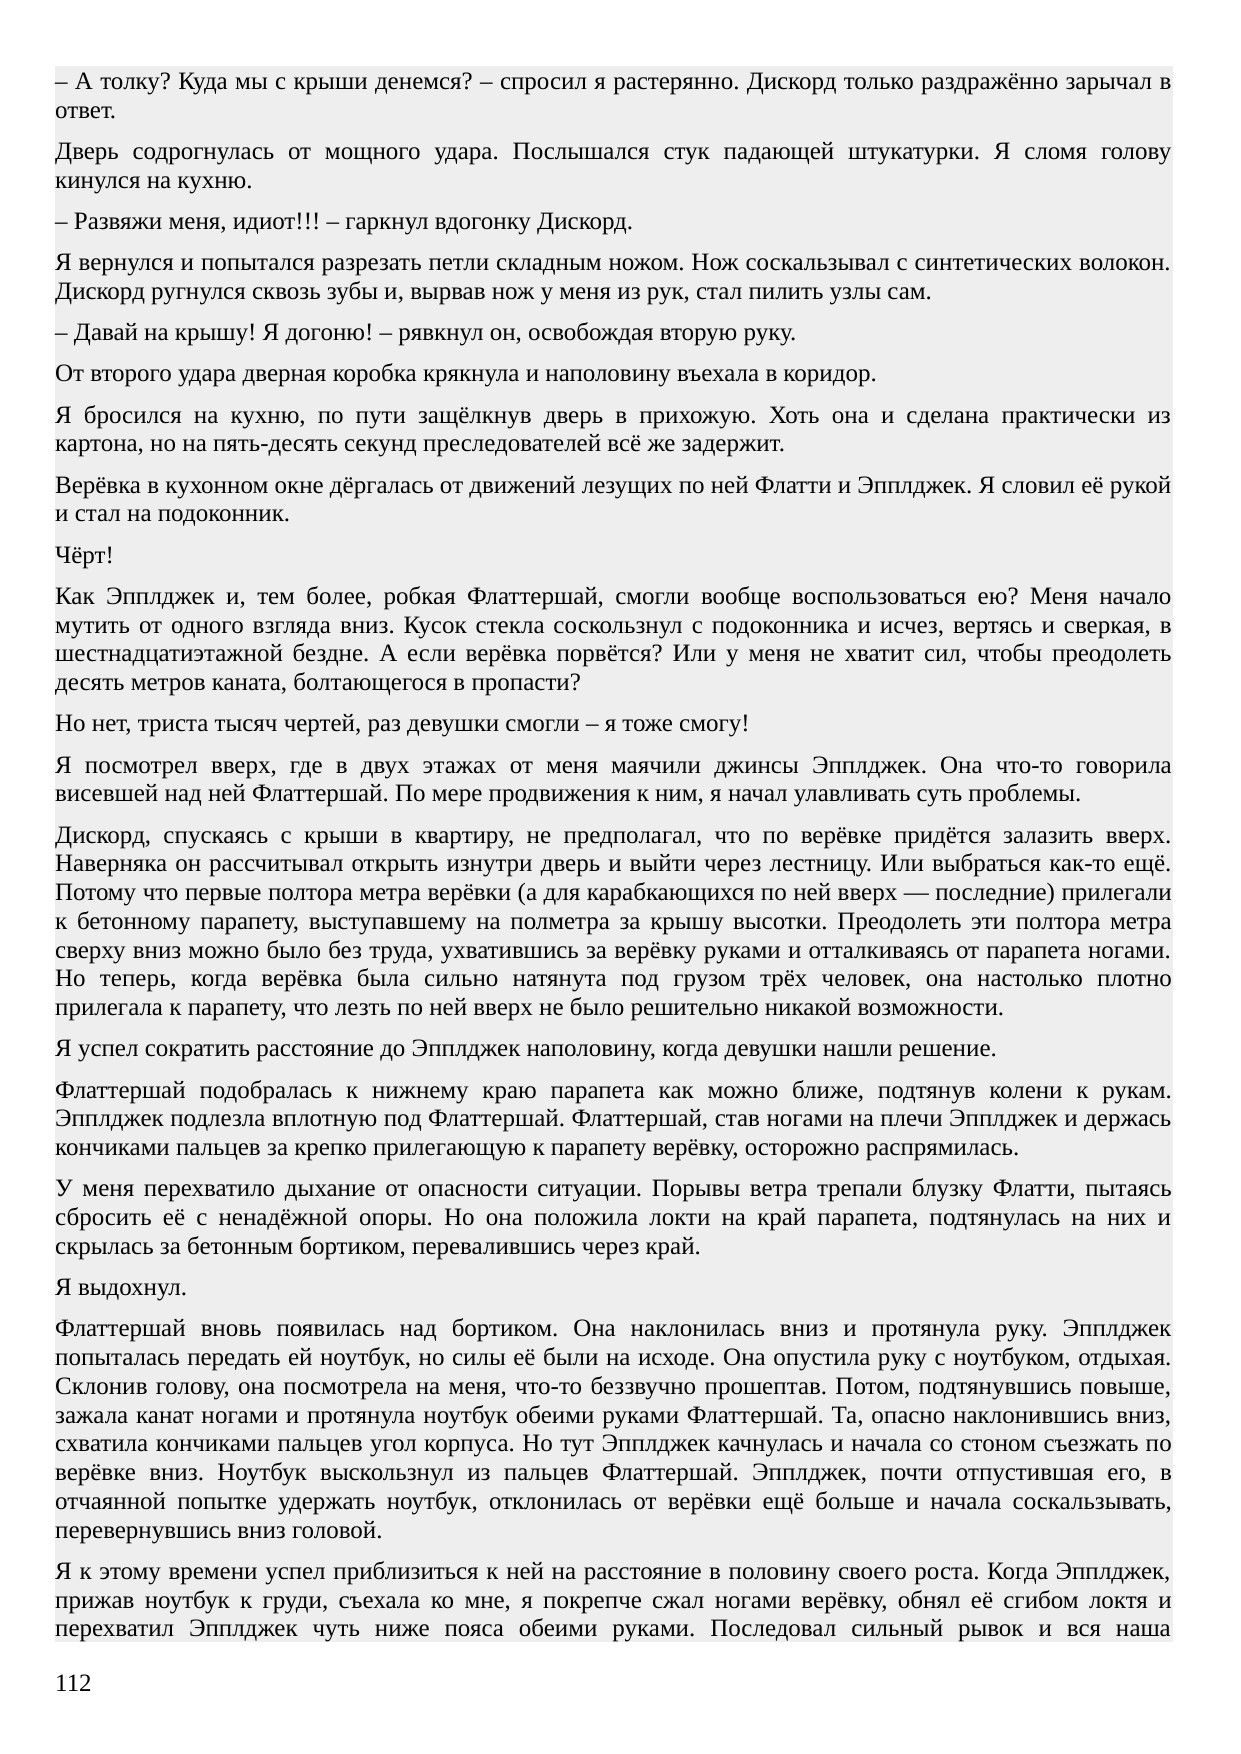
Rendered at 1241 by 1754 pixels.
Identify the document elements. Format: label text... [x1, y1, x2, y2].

text Дверь содрогнулась от мощного удара. Послышался стук падающей штукатурки. Я сломя голову кинулся на кухню. [55, 136, 1173, 193]
text Чёрт! [55, 540, 1173, 568]
text – А толку? Куда мы с крыши денемся? – спросил я растерянно. Дискорд только раздражённо зарычал в ответ. [55, 66, 1173, 123]
text – Развяжи меня, идиот!!! – гаркнул вдогонку Дискорд. [55, 206, 1173, 235]
text Верёвка в кухонном окне дёргалась от движений лезущих по ней Флатти и Эпплджек. Я словил её рукой и стал на подоконник. [55, 470, 1173, 527]
text Как Эпплджек и, тем более, робкая Флаттершай, смогли вообще воспользоваться ею? Меня начало мутить от одного взгляда вниз. Кусок стекла соскользнул с подоконника и исчез, вертясь и сверкая, в шестнадцатиэтажной бездне. А если верёвка порвётся? Или у меня не хватит сил, чтобы преодолеть десять метров каната, болтающегося в пропасти? [55, 581, 1173, 696]
text Дискорд, спускаясь с крыши в квартиру, не предполагал, что по верёвке придётся залазить вверх. Наверняка он рассчитывал открыть изнутри дверь и выйти через лестницу. Или выбраться как-то ещё. Потому что первые полтора метра верёвки (а для карабкающихся по ней вверх — последние) прилегали к бетонному парапету, выступавшему на полметра за крышу высотки. Преодолеть эти полтора метра сверху вниз можно было без труда, ухватившись за верёвку руками и отталкиваясь от парапета ногами. Но теперь, когда верёвка была сильно натянута под грузом трёх человек, она настолько плотно прилегала к парапету, что лезть по ней вверх не было решительно никакой возможности. [55, 820, 1173, 1021]
text У меня перехватило дыхание от опасности ситуации. Порывы ветра трепали блузку Флатти, пытаясь сбросить её с ненадёжной опоры. Но она положила локти на край парапета, подтянулась на них и скрылась за бетонным бортиком, перевалившись через край. [55, 1173, 1173, 1260]
text Флаттершай вновь появилась над бортиком. Она наклонилась вниз и протянула руку. Эпплджек попыталась передать ей ноутбук, но силы её были на исходе. Она опустила руку с ноутбуком, отдыхая. Склонив голову, она посмотрела на меня, что-то беззвучно прошептав. Потом, подтянувшись повыше, зажала канат ногами и протянула ноутбук обеими руками Флаттершай. Та, опасно наклонившись вниз, схватила кончиками пальцев угол корпуса. Но тут Эпплджек качнулась и начала со стоном съезжать по верёвке вниз. Ноутбук выскользнул из пальцев Флаттершай. Эпплджек, почти отпустившая его, в отчаянной попытке удержать ноутбук, отклонилась от верёвки ещё больше и начала соскальзывать, перевернувшись вниз головой. [55, 1313, 1173, 1543]
text Я вернулся и попытался разрезать петли складным ножом. Нож соскальзывал с синтетических волокон. Дискорд ругнулся сквозь зубы и, вырвав нож у меня из рук, стал пилить узлы сам. [55, 247, 1173, 305]
text Я выдохнул. [55, 1272, 1173, 1301]
text Я успел сократить расстояние до Эпплджек наполовину, когда девушки нашли решение. [55, 1033, 1173, 1062]
text От второго удара дверная коробка крякнула и наполовину въехала в коридор. [55, 358, 1173, 387]
text – Давай на крышу! Я догоню! – рявкнул он, освобождая вторую руку. [55, 317, 1173, 346]
text Флаттершай подобралась к нижнему краю парапета как можно ближе, подтянув колени к рукам. Эпплджек подлезла вплотную под Флаттершай. Флаттершай, став ногами на плечи Эпплджек и держась кончиками пальцев за крепко прилегающую к парапету верёвку, осторожно распрямилась. [55, 1075, 1173, 1161]
text Я посмотрел вверх, где в двух этажах от меня маячили джинсы Эпплджек. Она что-то говорила висевшей над ней Флаттершай. По мере продвижения к ним, я начал улавливать суть проблемы. [55, 750, 1173, 807]
text Я бросился на кухню, по пути защёлкнув дверь в прихожую. Хоть она и сделана практически из картона, но на пять-десять секунд преследователей всё же задержит. [55, 400, 1173, 457]
text Но нет, триста тысяч чертей, раз девушки смогли – я тоже смогу! [55, 708, 1173, 737]
text Я к этому времени успел приблизиться к ней на расстояние в половину своего роста. Когда Эпплджек, прижав ноутбук к груди, съехала ко мне, я покрепче сжал ногами верёвку, обнял её сгибом локтя и перехватил Эпплджек чуть ниже пояса обеими руками. Последовал сильный рывок и вся наша [55, 1556, 1173, 1642]
